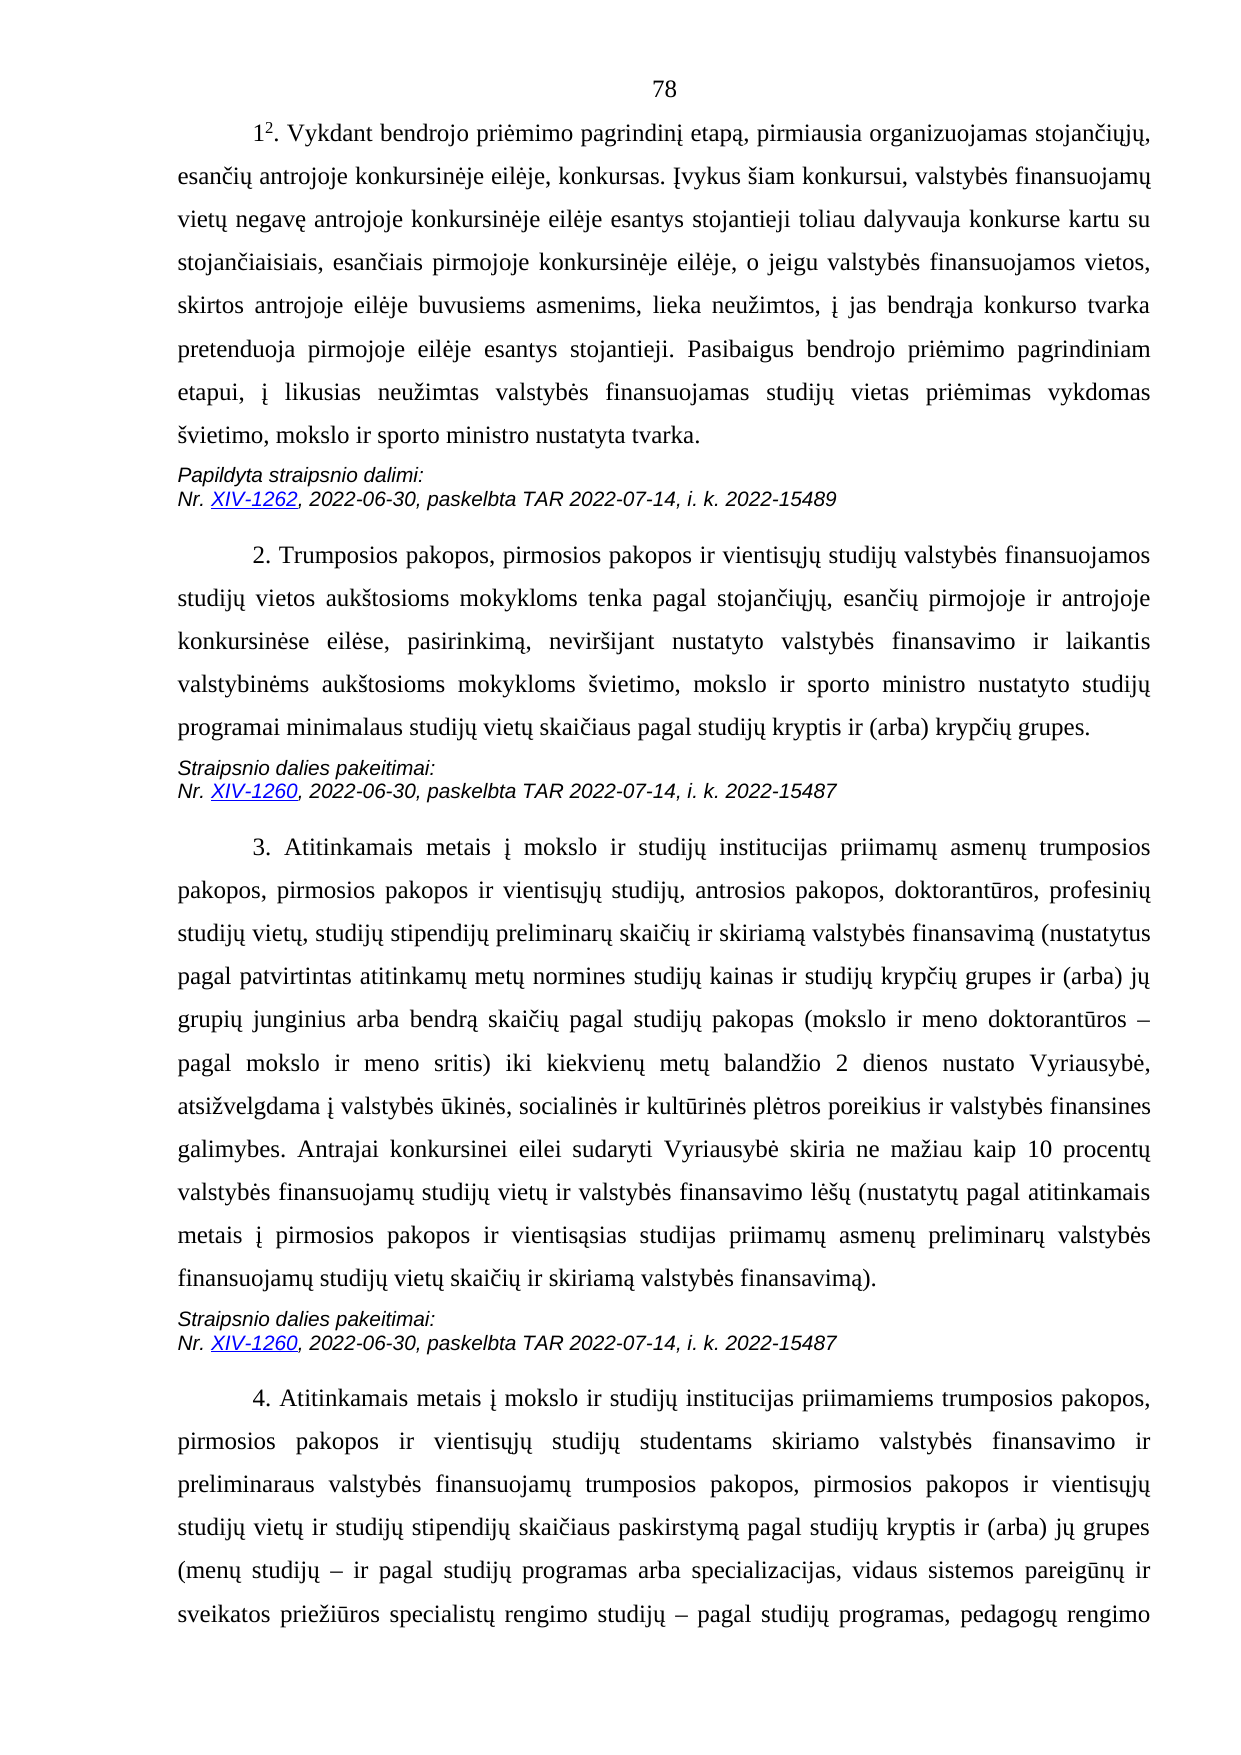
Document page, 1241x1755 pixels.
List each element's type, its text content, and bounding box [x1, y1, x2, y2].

text Straipsnio dalies pakeitimai: [177, 1306, 1152, 1330]
text Papildyta straipsnio dalimi: [177, 463, 1152, 487]
text 4. Atitinkamais metais į mokslo ir studijų institucijas priimamiems trumposios pakopos, pirmosios pakopos ir vientisųjų studijų studentams skiriamo valstybės finansavimo ir preliminaraus valstybės finansuojamų trumposios pakopos, pirmosios pakopos ir vientisųjų studijų vietų ir studijų stipendijų skaičiaus paskirstymą pagal studijų kryptis ir (arba) jų grupes (menų studijų – ir pagal studijų programas arba specializacijas, vidaus sistemos pareigūnų ir sveikatos priežiūros specialistų rengimo studijų – pagal studijų programas, pedagogų rengimo [177, 1383, 1152, 1627]
text 12. Vykdant bendrojo priėmimo pagrindinį etapą, pirmiausia organizuojamas stojančiųjų, esančių antrojoje konkursinėje eilėje, konkursas. Įvykus šiam konkursui, valstybės finansuojamų vietų negavę antrojoje konkursinėje eilėje esantys stojantieji toliau dalyvauja konkurse kartu su stojančiaisiais, esančiais pirmojoje konkursinėje eilėje, o jeigu valstybės finansuojamos vietos, skirtos antrojoje eilėje buvusiems asmenims, lieka neužimtos, į jas bendrąja konkurso tvarka pretenduoja pirmojoje eilėje esantys stojantieji. Pasibaigus bendrojo priėmimo pagrindiniam etapui, į likusias neužimtas valstybės finansuojamas studijų vietas priėmimas vykdomas švietimo, mokslo ir sporto ministro nustatyta tvarka. [177, 118, 1152, 449]
text Nr. XIV-1260, 2022-06-30, paskelbta TAR 2022-07-14, i. k. 2022-15487 [177, 1330, 1152, 1354]
text Nr. XIV-1260, 2022-06-30, paskelbta TAR 2022-07-14, i. k. 2022-15487 [177, 779, 1152, 803]
text 3. Atitinkamais metais į mokslo ir studijų institucijas priimamų asmenų trumposios pakopos, pirmosios pakopos ir vientisųjų studijų, antrosios pakopos, doktorantūros, profesinių studijų vietų, studijų stipendijų preliminarų skaičių ir skiriamą valstybės finansavimą (nustatytus pagal patvirtintas atitinkamų metų normines studijų kainas ir studijų krypčių grupes ir (arba) jų grupių junginius arba bendrą skaičių pagal studijų pakopas (mokslo ir meno doktorantūros – pagal mokslo ir meno sritis) iki kiekvienų metų balandžio 2 dienos nustato Vyriausybė, atsižvelgdama į valstybės ūkinės, socialinės ir kultūrinės plėtros poreikius ir valstybės finansines galimybes. Antrajai konkursinei eilei sudaryti Vyriausybė skiria ne mažiau kaip 10 procentų valstybės finansuojamų studijų vietų ir valstybės finansavimo lėšų (nustatytų pagal atitinkamais metais į pirmosios pakopos ir vientisąsias studijas priimamų asmenų preliminarų valstybės finansuojamų studijų vietų skaičių ir skiriamą valstybės finansavimą). [177, 832, 1152, 1292]
text Nr. XIV-1262, 2022-06-30, paskelbta TAR 2022-07-14, i. k. 2022-15489 [177, 487, 1152, 511]
text 2. Trumposios pakopos, pirmosios pakopos ir vientisųjų studijų valstybės finansuojamos studijų vietos aukštosioms mokykloms tenka pagal stojančiųjų, esančių pirmojoje ir antrojoje konkursinėse eilėse, pasirinkimą, neviršijant nustatyto valstybės finansavimo ir laikantis valstybinėms aukštosioms mokykloms švietimo, mokslo ir sporto ministro nustatyto studijų programai minimalaus studijų vietų skaičiaus pagal studijų kryptis ir (arba) krypčių grupes. [177, 540, 1152, 741]
text Straipsnio dalies pakeitimai: [177, 755, 1152, 779]
